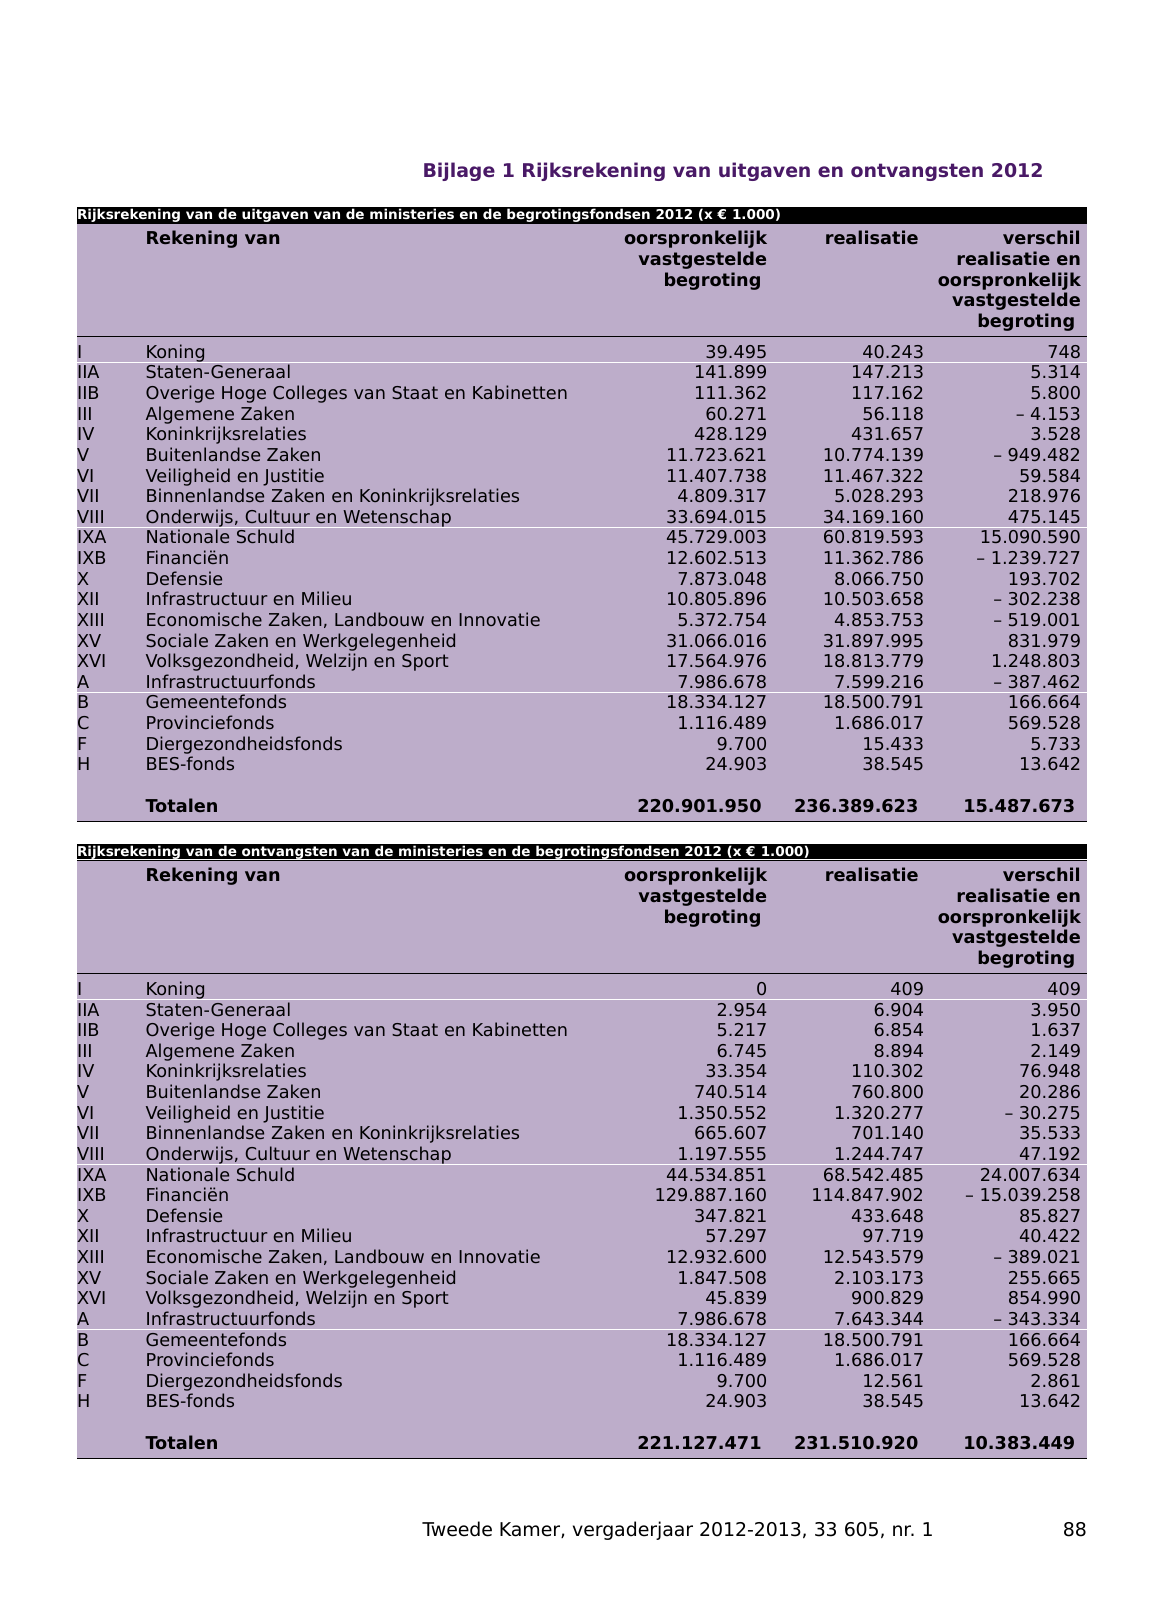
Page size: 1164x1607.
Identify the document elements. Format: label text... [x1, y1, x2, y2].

table_cell 1.116.489 [616, 1350, 773, 1371]
table_cell Infrastructuurfonds [140, 1309, 616, 1329]
table_cell 85.827 [930, 1206, 1087, 1226]
table_cell 111.362 [616, 383, 773, 404]
table_cell [616, 1412, 773, 1433]
table_cell 57.297 [616, 1226, 773, 1247]
table_cell 7.986.678 [616, 672, 773, 692]
table_cell 129.887.160 [616, 1185, 773, 1206]
table_cell 68.542.485 [773, 1165, 930, 1185]
table_cell [930, 1412, 1087, 1433]
table_cell Gemeentefonds [140, 693, 616, 713]
table_cell Infrastructuurfonds [140, 672, 616, 692]
table_cell 13.642 [930, 1391, 1087, 1412]
table_cell Binnenlandse Zaken en Koninkrijksrelaties [140, 486, 616, 507]
table_cell 218.976 [930, 486, 1087, 507]
table_cell 5.372.754 [616, 610, 773, 631]
table_cell VI [77, 1103, 139, 1123]
table_cell Sociale Zaken en Werkgelegenheid [140, 631, 616, 651]
table_cell IIA [77, 1000, 139, 1020]
table_cell 6.904 [773, 1000, 930, 1020]
table_cell 110.302 [773, 1061, 930, 1082]
table_cell 114.847.902 [773, 1185, 930, 1206]
table_cell 11.362.786 [773, 548, 930, 569]
table_cell 3.528 [930, 424, 1087, 445]
table_cell oorspronkelijk vastgestelde begroting [616, 224, 773, 336]
table_cell [140, 775, 616, 796]
table_cell XIII [77, 610, 139, 631]
table_cell 17.564.976 [616, 651, 773, 672]
table_cell 33.354 [616, 1061, 773, 1082]
table_cell Volksgezondheid, Welzijn en Sport [140, 651, 616, 672]
table_cell 231.510.920 [773, 1433, 930, 1458]
table_cell 59.584 [930, 466, 1087, 486]
table_cell [773, 775, 930, 796]
table_cell 1.244.747 [773, 1144, 930, 1164]
table_cell Economische Zaken, Landbouw en Innovatie [140, 1247, 616, 1268]
table_cell XVI [77, 651, 139, 672]
table_cell 740.514 [616, 1082, 773, 1103]
table_cell 11.467.322 [773, 466, 930, 486]
table_cell 18.500.791 [773, 693, 930, 713]
table_cell 10.383.449 [930, 1433, 1087, 1458]
table_cell 18.334.127 [616, 693, 773, 713]
table_cell Algemene Zaken [140, 404, 616, 424]
table_cell XVI [77, 1288, 139, 1309]
table_cell 12.932.600 [616, 1247, 773, 1268]
table_cell C [77, 1350, 139, 1371]
table_cell Provinciefonds [140, 713, 616, 734]
table_cell 47.192 [930, 1144, 1087, 1164]
table_cell – 389.021 [930, 1247, 1087, 1268]
table_cell Koning [140, 337, 616, 362]
table_cell verschil realisatie en oorspronkelijk vastgestelde begroting [930, 224, 1087, 336]
table_cell 147.213 [773, 363, 930, 383]
table_cell – 15.039.258 [930, 1185, 1087, 1206]
table_cell [616, 775, 773, 796]
table_cell IIA [77, 363, 139, 383]
table_cell 18.334.127 [616, 1330, 773, 1350]
table_cell 76.948 [930, 1061, 1087, 1082]
table_cell [140, 1412, 616, 1433]
table_cell 13.642 [930, 754, 1087, 775]
table_cell 38.545 [773, 754, 930, 775]
table_cell Algemene Zaken [140, 1041, 616, 1061]
table_cell 10.774.139 [773, 445, 930, 466]
table_cell Nationale Schuld [140, 1165, 616, 1185]
table_cell Infrastructuur en Milieu [140, 589, 616, 610]
table_cell 56.118 [773, 404, 930, 424]
table_cell 2.149 [930, 1041, 1087, 1061]
table_cell F [77, 1371, 139, 1391]
table_cell Rekening van [140, 224, 616, 336]
table_cell Overige Hoge Colleges van Staat en Kabinetten [140, 383, 616, 404]
table_cell Koninkrijksrelaties [140, 424, 616, 445]
table_cell 748 [930, 337, 1087, 362]
table_cell Koninkrijksrelaties [140, 1061, 616, 1082]
table_cell 1.686.017 [773, 713, 930, 734]
table_cell C [77, 713, 139, 734]
table_cell VI [77, 466, 139, 486]
table_cell Gemeentefonds [140, 1330, 616, 1350]
table_cell H [77, 1391, 139, 1412]
table_cell Infrastructuur en Milieu [140, 1226, 616, 1247]
table_cell 18.813.779 [773, 651, 930, 672]
table_cell 701.140 [773, 1123, 930, 1144]
table_cell Rekening van [140, 861, 616, 973]
table_cell IV [77, 1061, 139, 1082]
table_header Rijksrekening van de ontvangsten van de ministeries en de begrotingsfondsen 2012 (x € 1.000) [77, 844, 1087, 859]
table_cell Diergezondheidsfonds [140, 1371, 616, 1391]
table_cell 569.528 [930, 1350, 1087, 1371]
table_cell [77, 861, 139, 973]
table_cell 10.805.896 [616, 589, 773, 610]
table_cell 11.407.738 [616, 466, 773, 486]
table_cell 347.821 [616, 1206, 773, 1226]
table_cell 431.657 [773, 424, 930, 445]
table_cell Diergezondheidsfonds [140, 734, 616, 754]
table_cell 39.495 [616, 337, 773, 362]
table_cell 4.853.753 [773, 610, 930, 631]
table_cell Sociale Zaken en Werkgelegenheid [140, 1268, 616, 1288]
table_cell 117.162 [773, 383, 930, 404]
table_cell 1.350.552 [616, 1103, 773, 1123]
table_cell 854.990 [930, 1288, 1087, 1309]
table_cell 1.197.555 [616, 1144, 773, 1164]
table_cell H [77, 754, 139, 775]
table_cell 7.643.344 [773, 1309, 930, 1329]
table_cell [77, 796, 139, 821]
table_cell 665.607 [616, 1123, 773, 1144]
table_cell 97.719 [773, 1226, 930, 1247]
table_cell Financiën [140, 548, 616, 569]
table_cell IXA [77, 1165, 139, 1185]
table_cell 18.500.791 [773, 1330, 930, 1350]
table_cell realisatie [773, 861, 930, 973]
table_cell XIII [77, 1247, 139, 1268]
table_cell 7.599.216 [773, 672, 930, 692]
table_cell – 949.482 [930, 445, 1087, 466]
table_cell 5.028.293 [773, 486, 930, 507]
table_cell 12.561 [773, 1371, 930, 1391]
table_cell Staten-Generaal [140, 1000, 616, 1020]
table_cell IIB [77, 1020, 139, 1041]
table_cell V [77, 1082, 139, 1103]
table_cell Staten-Generaal [140, 363, 616, 383]
table_cell 1.847.508 [616, 1268, 773, 1288]
table_cell 24.903 [616, 754, 773, 775]
table_cell XII [77, 1226, 139, 1247]
table_cell [77, 775, 139, 796]
table_cell B [77, 1330, 139, 1350]
table_cell IXB [77, 548, 139, 569]
table_cell 3.950 [930, 1000, 1087, 1020]
table_cell 15.433 [773, 734, 930, 754]
table_cell 45.839 [616, 1288, 773, 1309]
table_cell 60.271 [616, 404, 773, 424]
table_cell 40.243 [773, 337, 930, 362]
table_cell I [77, 974, 139, 999]
table_cell X [77, 569, 139, 589]
table_cell VII [77, 1123, 139, 1144]
table_cell 5.733 [930, 734, 1087, 754]
table_cell Veiligheid en Justitie [140, 1103, 616, 1123]
table_cell Veiligheid en Justitie [140, 466, 616, 486]
table_cell 38.545 [773, 1391, 930, 1412]
table_cell F [77, 734, 139, 754]
table_cell 569.528 [930, 713, 1087, 734]
table_cell 5.800 [930, 383, 1087, 404]
table_cell Onderwijs, Cultuur en Wetenschap [140, 1144, 616, 1164]
table_cell 5.314 [930, 363, 1087, 383]
table_cell 8.066.750 [773, 569, 930, 589]
table_cell Buitenlandse Zaken [140, 1082, 616, 1103]
table_cell 1.686.017 [773, 1350, 930, 1371]
table_cell 33.694.015 [616, 507, 773, 527]
table_cell I [77, 337, 139, 362]
table_cell 15.090.590 [930, 528, 1087, 548]
table_cell 1.320.277 [773, 1103, 930, 1123]
subtitle Bijlage 1 Rijksrekening van uitgaven en ontvangsten 2012 [422, 160, 1087, 182]
table_header Rijksrekening van de uitgaven van de ministeries en de begrotingsfondsen 2012 (x € 1.000) [77, 207, 1087, 223]
table_cell 10.503.658 [773, 589, 930, 610]
table_cell Volksgezondheid, Welzijn en Sport [140, 1288, 616, 1309]
table_cell III [77, 404, 139, 424]
table_cell VIII [77, 1144, 139, 1164]
table_cell 409 [930, 974, 1087, 999]
table_cell Economische Zaken, Landbouw en Innovatie [140, 610, 616, 631]
table_cell – 4.153 [930, 404, 1087, 424]
table_cell Totalen [140, 796, 616, 821]
table_cell 4.809.317 [616, 486, 773, 507]
table_cell 221.127.471 [616, 1433, 773, 1458]
table_cell A [77, 1309, 139, 1329]
table_cell 220.901.950 [616, 796, 773, 821]
table_cell 166.664 [930, 693, 1087, 713]
table_cell 31.897.995 [773, 631, 930, 651]
table_cell 141.899 [616, 363, 773, 383]
table_cell 7.873.048 [616, 569, 773, 589]
table_cell 6.745 [616, 1041, 773, 1061]
table_cell – 343.334 [930, 1309, 1087, 1329]
table_cell 475.145 [930, 507, 1087, 527]
table_cell [930, 775, 1087, 796]
table_cell BES-fonds [140, 1391, 616, 1412]
table_cell 2.954 [616, 1000, 773, 1020]
table_cell Provinciefonds [140, 1350, 616, 1371]
table_cell Defensie [140, 569, 616, 589]
table_cell – 1.239.727 [930, 548, 1087, 569]
table_cell 760.800 [773, 1082, 930, 1103]
table_cell 12.543.579 [773, 1247, 930, 1268]
table_cell 7.986.678 [616, 1309, 773, 1329]
table_cell Binnenlandse Zaken en Koninkrijksrelaties [140, 1123, 616, 1144]
table_cell V [77, 445, 139, 466]
table_cell [77, 1433, 139, 1458]
table_cell 45.729.003 [616, 528, 773, 548]
table_cell 20.286 [930, 1082, 1087, 1103]
table_cell III [77, 1041, 139, 1061]
table_cell IXA [77, 528, 139, 548]
table_cell 193.702 [930, 569, 1087, 589]
table_cell Financiën [140, 1185, 616, 1206]
table_cell 6.854 [773, 1020, 930, 1041]
table_cell VII [77, 486, 139, 507]
table_cell 409 [773, 974, 930, 999]
table_cell 8.894 [773, 1041, 930, 1061]
table_cell verschil realisatie en oorspronkelijk vastgestelde begroting [930, 861, 1087, 973]
table_cell 236.389.623 [773, 796, 930, 821]
table_cell 15.487.673 [930, 796, 1087, 821]
table_cell 428.129 [616, 424, 773, 445]
table_cell 1.116.489 [616, 713, 773, 734]
table_cell 900.829 [773, 1288, 930, 1309]
table_cell XV [77, 1268, 139, 1288]
table_cell Buitenlandse Zaken [140, 445, 616, 466]
table_cell 2.103.173 [773, 1268, 930, 1288]
table_cell 35.533 [930, 1123, 1087, 1144]
table_cell 5.217 [616, 1020, 773, 1041]
table_cell Onderwijs, Cultuur en Wetenschap [140, 507, 616, 527]
table_cell [773, 1412, 930, 1433]
table_cell 24.903 [616, 1391, 773, 1412]
table_cell 9.700 [616, 1371, 773, 1391]
table_cell VIII [77, 507, 139, 527]
table_cell 433.648 [773, 1206, 930, 1226]
table_cell [77, 224, 139, 336]
table_cell BES-fonds [140, 754, 616, 775]
table_cell 31.066.016 [616, 631, 773, 651]
table_cell – 519.001 [930, 610, 1087, 631]
table_cell 1.248.803 [930, 651, 1087, 672]
table_cell Totalen [140, 1433, 616, 1458]
table_cell Koning [140, 974, 616, 999]
table_cell 34.169.160 [773, 507, 930, 527]
table_cell Nationale Schuld [140, 528, 616, 548]
table_cell XII [77, 589, 139, 610]
table_cell IXB [77, 1185, 139, 1206]
table_cell X [77, 1206, 139, 1226]
table_cell 12.602.513 [616, 548, 773, 569]
table_cell A [77, 672, 139, 692]
table_cell – 302.238 [930, 589, 1087, 610]
table_cell 60.819.593 [773, 528, 930, 548]
table_cell realisatie [773, 224, 930, 336]
table_cell IV [77, 424, 139, 445]
table_cell 2.861 [930, 1371, 1087, 1391]
table_cell oorspronkelijk vastgestelde begroting [616, 861, 773, 973]
table_cell 40.422 [930, 1226, 1087, 1247]
table_cell – 30.275 [930, 1103, 1087, 1123]
table_cell Overige Hoge Colleges van Staat en Kabinetten [140, 1020, 616, 1041]
table_cell 24.007.634 [930, 1165, 1087, 1185]
table_cell 0 [616, 974, 773, 999]
table_cell [77, 1412, 139, 1433]
table_cell 9.700 [616, 734, 773, 754]
table_cell – 387.462 [930, 672, 1087, 692]
table_cell Defensie [140, 1206, 616, 1226]
table_cell 11.723.621 [616, 445, 773, 466]
table_cell 831.979 [930, 631, 1087, 651]
table_cell 166.664 [930, 1330, 1087, 1350]
table_cell XV [77, 631, 139, 651]
table_cell 44.534.851 [616, 1165, 773, 1185]
table_cell 255.665 [930, 1268, 1087, 1288]
table_cell 1.637 [930, 1020, 1087, 1041]
table_cell IIB [77, 383, 139, 404]
table_cell B [77, 693, 139, 713]
